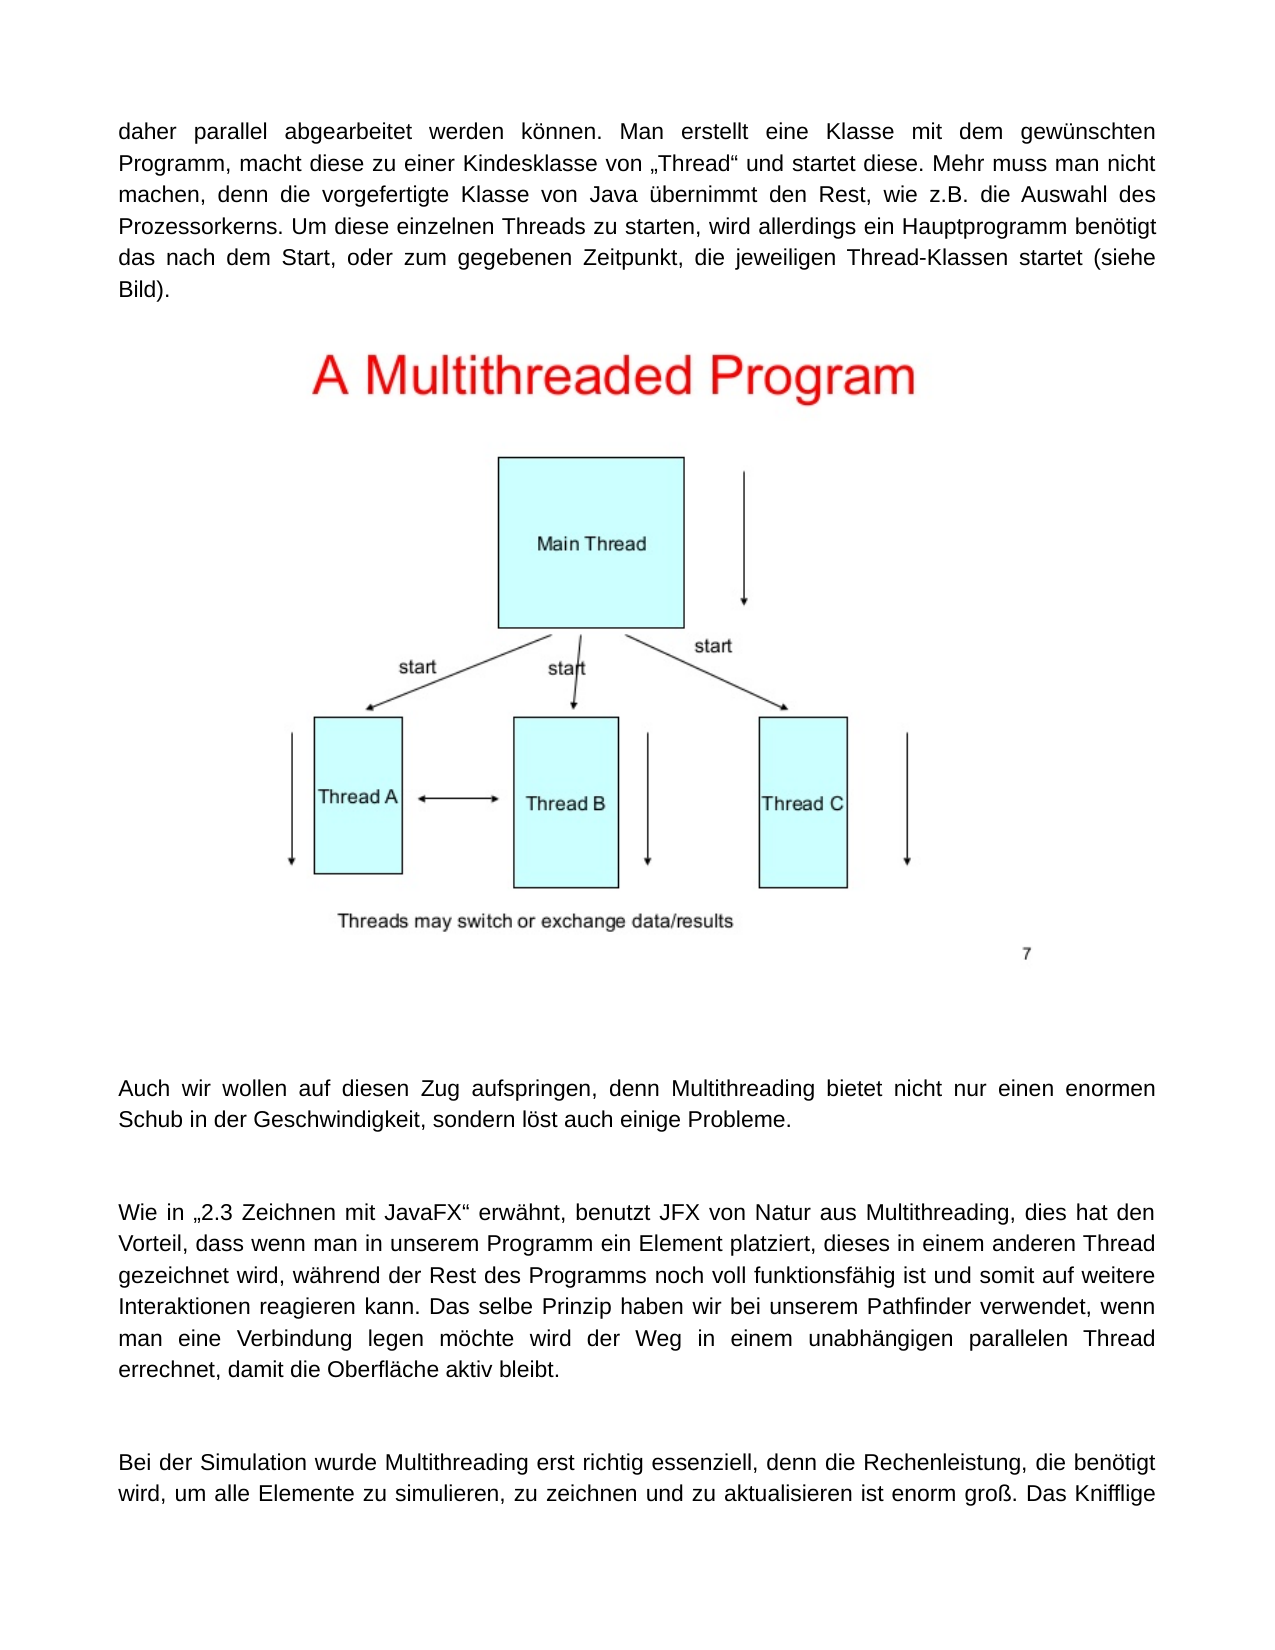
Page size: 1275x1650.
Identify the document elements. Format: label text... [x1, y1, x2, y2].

text Auch wir wollen auf diesen Zug aufspringen, denn Multithreading bietet nicht nur einen enormen Schub in der Geschwindigkeit, sondern löst auch einige Probleme. [118, 1075, 1157, 1133]
text daher parallel abgearbeitet werden können. Man erstellt eine Klasse mit dem gewünschten Programm, macht diese zu einer Kindesklasse von „Thread“ und startet diese. Mehr muss man nicht machen, denn die vorgefertigte Klasse von Java übernimmt den Rest, wie z.B. die Auswahl des Prozessorkerns. Um diese einzelnen Threads zu starten, wird allerdings ein Hauptprogramm benötigt das nach dem Start, oder zum gegebenen Zeitpunkt, die jeweiligen Thread-Klassen startet (siehe Bild). [118, 118, 1157, 302]
picture [173, 309, 1063, 978]
text Wie in „2.3 Zeichnen mit JavaFX“ erwähnt, benutzt JFX von Natur aus Multithreading, dies hat den Vorteil, dass wenn man in unserem Programm ein Element platziert, dieses in einem anderen Thread gezeichnet wird, während der Rest des Programms noch voll funktionsfähig ist und somit auf weitere Interaktionen reagieren kann. Das selbe Prinzip haben wir bei unserem Pathfinder verwendet, wenn man eine Verbindung legen möchte wird der Weg in einem unabhängigen parallelen Thread errechnet, damit die Oberfläche aktiv bleibt. [118, 1199, 1157, 1383]
text Bei der Simulation wurde Multithreading erst richtig essenziell, denn die Rechenleistung, die benötigt wird, um alle Elemente zu simulieren, zu zeichnen und zu aktualisieren ist enorm groß. Das Knifflige [118, 1449, 1157, 1507]
